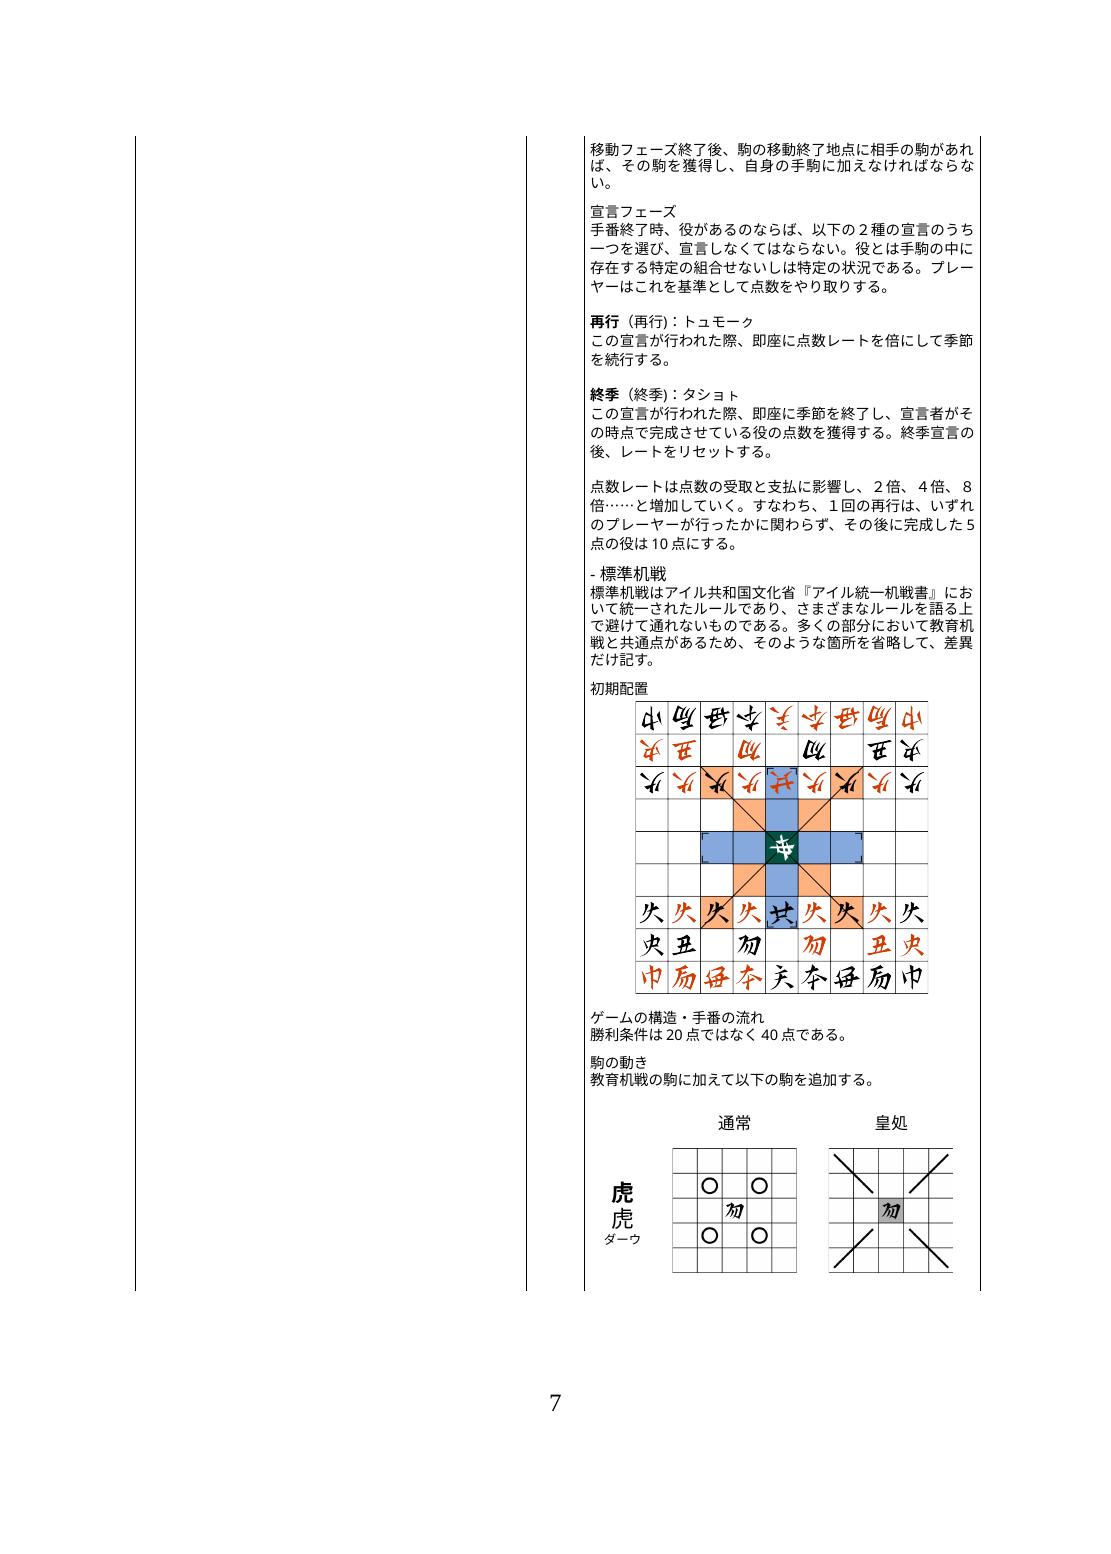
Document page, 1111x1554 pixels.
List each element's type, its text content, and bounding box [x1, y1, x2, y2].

picture [635, 701, 929, 994]
table_cell [527, 198, 584, 559]
table_cell [527, 675, 584, 1004]
table_cell - 標準机戦 標準机戦はアイル共和国文化省『アイル統一机戦書』において統一されたルールであり、さまざまなルールを語る上で避けて通れないものである。多くの部分において教育机戦と共通点があるため、そのような箇所を省略して、差異だけ記す。 [585, 560, 980, 675]
table_cell [527, 560, 584, 675]
table_cell [585, 1095, 980, 1291]
table_cell [136, 560, 526, 675]
table_cell [815, 1143, 967, 1284]
table_cell [527, 1095, 584, 1291]
table_cell 虎 虎 ダーウ [591, 1143, 654, 1284]
table_cell [136, 1095, 526, 1291]
table_cell [527, 136, 584, 198]
table_cell [136, 136, 526, 198]
picture [672, 1148, 797, 1273]
table_cell 駒の動き 教育机戦の駒に加えて以下の駒を追加する。 [585, 1050, 980, 1095]
table_header 皇処 [815, 1114, 967, 1142]
table_cell [655, 1143, 814, 1284]
table_cell 移動フェーズ終了後、駒の移動終了地点に相手の駒があれば、その駒を獲得し、自身の手駒に加えなければならない。 [585, 136, 980, 198]
table_cell ゲームの構造・手番の流れ 勝利条件は20点ではなく40点である。 [585, 1004, 980, 1049]
table_header 通常 [655, 1114, 814, 1142]
table_cell [527, 1050, 584, 1095]
table_cell 宣言フェーズ 手番終了時、役があるのならば、以下の２種の宣言のうち一つを選び、宣言しなくてはならない。役とは手駒の中に存在する特定の組合せないしは特定の状況である。プレーヤーはこれを基準として点数をやり取りする。 再行（再⾏)：トュモーㇰ この宣言が行われた際、即座に点数レートを倍にして季節を続⾏する。 終季（終季)：タショㇳ この宣言が行われた際、即座に季節を終了し、宣言者がその時点で完成させている役の点数を獲得する。終季宣⾔の後、レートをリセットする。 点数レートは点数の受取と⽀払に影響し、２倍、４倍、８倍……と増加していく。すなわち、１回の再⾏は、いずれのプレーヤーが行ったかに関わらず、その後に完成した5点の役は10点にする。 [585, 198, 980, 559]
table_cell [136, 1004, 526, 1049]
table_cell [136, 198, 526, 559]
table_cell [136, 675, 526, 1004]
table_header [591, 1114, 654, 1142]
table_cell [527, 1004, 584, 1049]
table_cell 初期配置 [585, 675, 980, 1004]
table_cell [136, 1050, 526, 1095]
